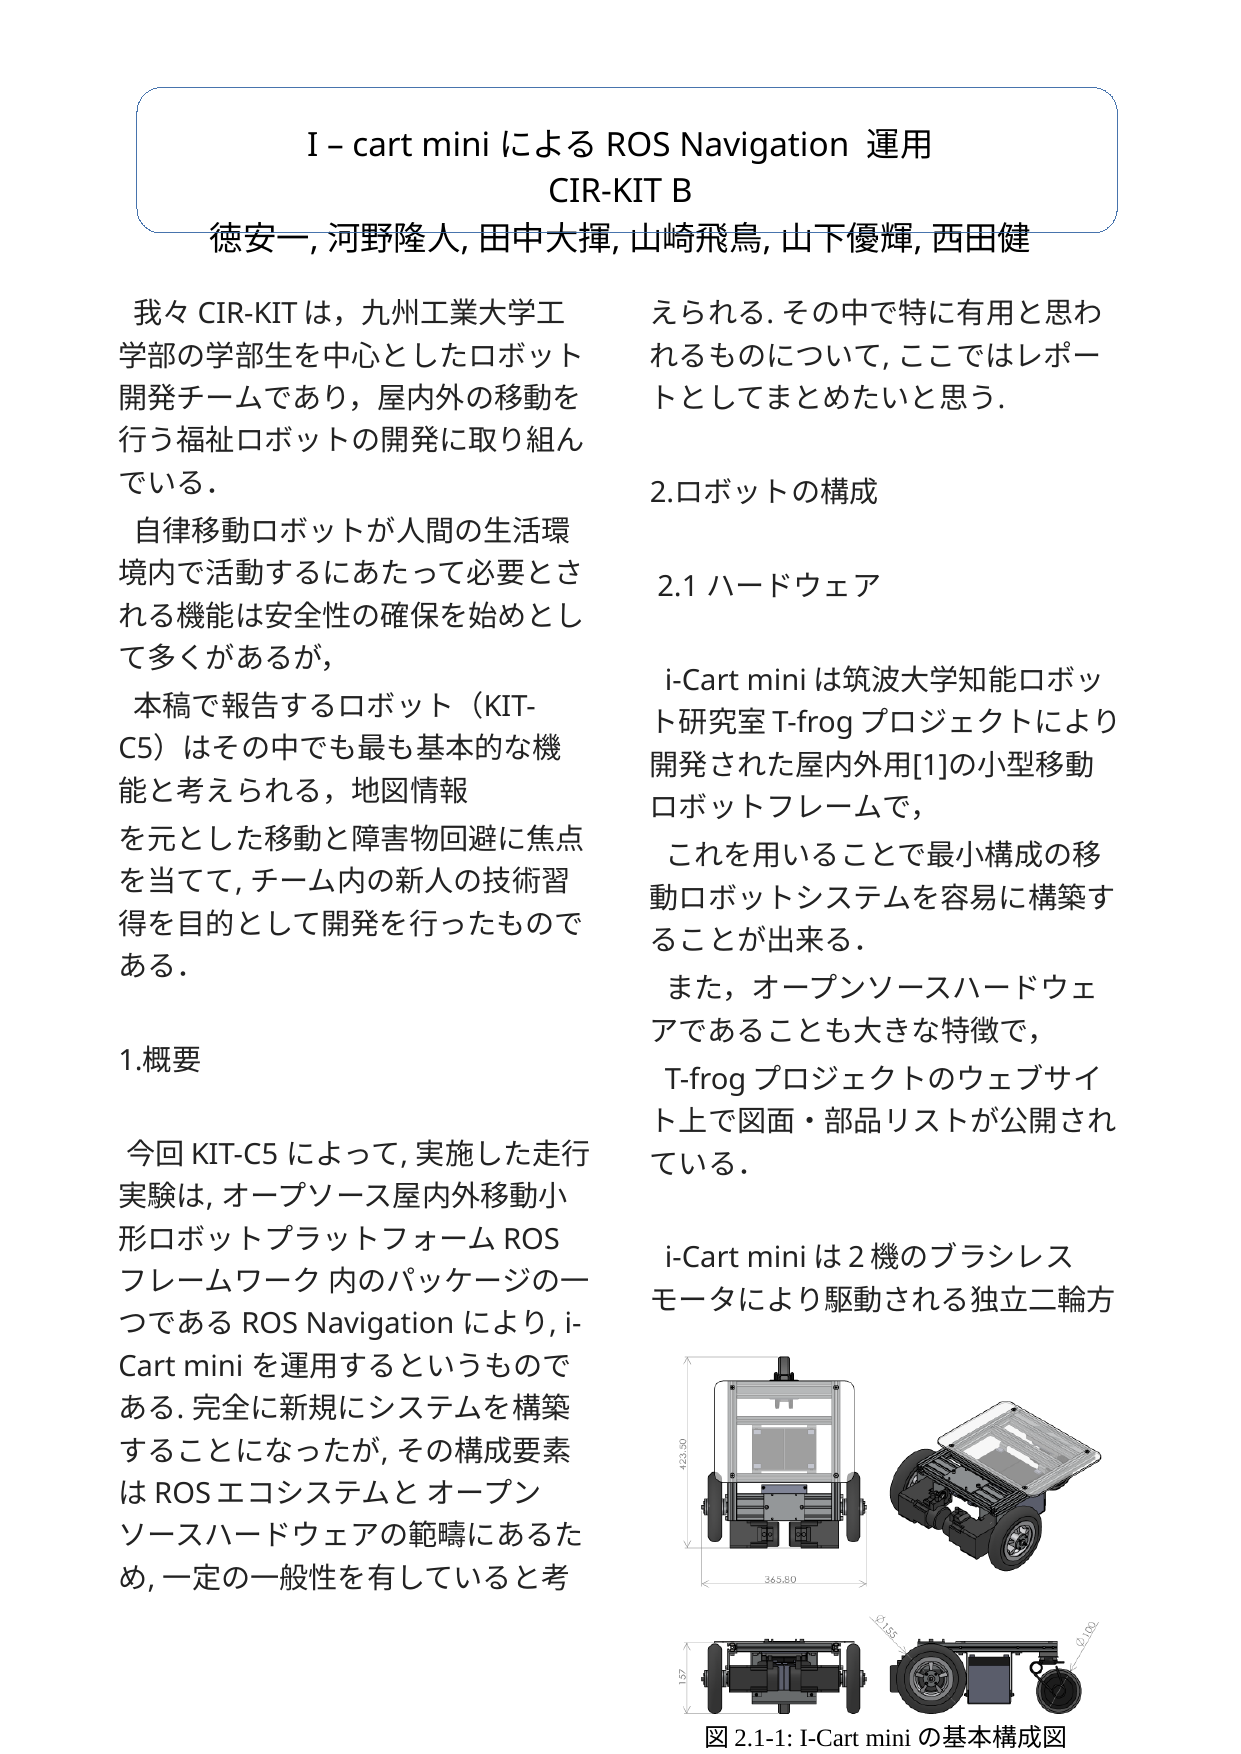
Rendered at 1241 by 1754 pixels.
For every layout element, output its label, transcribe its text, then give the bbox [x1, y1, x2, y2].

text これを用いることで最小構成の移動ロボットシステムを容易に構築することが出来る． [649, 832, 1122, 959]
text [649, 1339, 1122, 1352]
text 2.1 ハードウェア [649, 563, 1122, 605]
text T-frogプロジェクトのウェブサイト上で図面・部品リストが公開されている． [649, 1056, 1122, 1182]
text また，オープンソースハードウェアであることも大きな特徴で， [649, 965, 1122, 1049]
text 今回 KIT-C5 によって, 実施した走行実験は, オープソース屋内外移動小形ロボットプラットフォーム ROS フレームワーク 内のパッケージの一つである ROS Navigation により, i-Cart mini を運用するというものである. 完全に新規にシステムを構築することになったが, その構成要素は ROSエコシステムと オープンソースハードウェアの範疇にあるため, 一定の一般性を有していると考 [118, 1130, 591, 1597]
text えられる. その中で特に有用と思われるものについて, ここではレポートとしてまとめたいと思う. [649, 290, 1122, 417]
text i-Cart miniは2機のブラシレスモータにより駆動される独立二輪方 [649, 1234, 1122, 1319]
text 自律移動ロボットが人間の生活環境内で活動するにあたって必要とされる機能は安全性の確保を始めとして多くがあるが， [118, 507, 591, 677]
text 我々CIR-KITは，九州工業大学工学部の学部生を中心としたロボット開発チームであり，屋内外の移動を行う福祉ロボットの開発に取り組んでいる． [118, 290, 591, 501]
text 2.ロボットの構成 [649, 469, 1122, 511]
text i-Cart miniは筑波大学知能ロボット研究室T-frogプロジェクトにより開発された屋内外用[1]の小型移動ロボットフレームで， [649, 657, 1122, 826]
text 図2.1-1: I-Cart mini の基本構成図 [649, 1716, 1122, 1754]
picture [649, 1352, 1123, 1716]
text を元とした移動と障害物回避に焦点を当てて, チーム内の新人の技術習得を目的として開発を行ったものである． [118, 816, 591, 985]
text 1.概要 [118, 1036, 591, 1079]
text 本稿で報告するロボット（KIT-C5）はその中でも最も基本的な機能と考えられる，地図情報 [118, 683, 591, 810]
